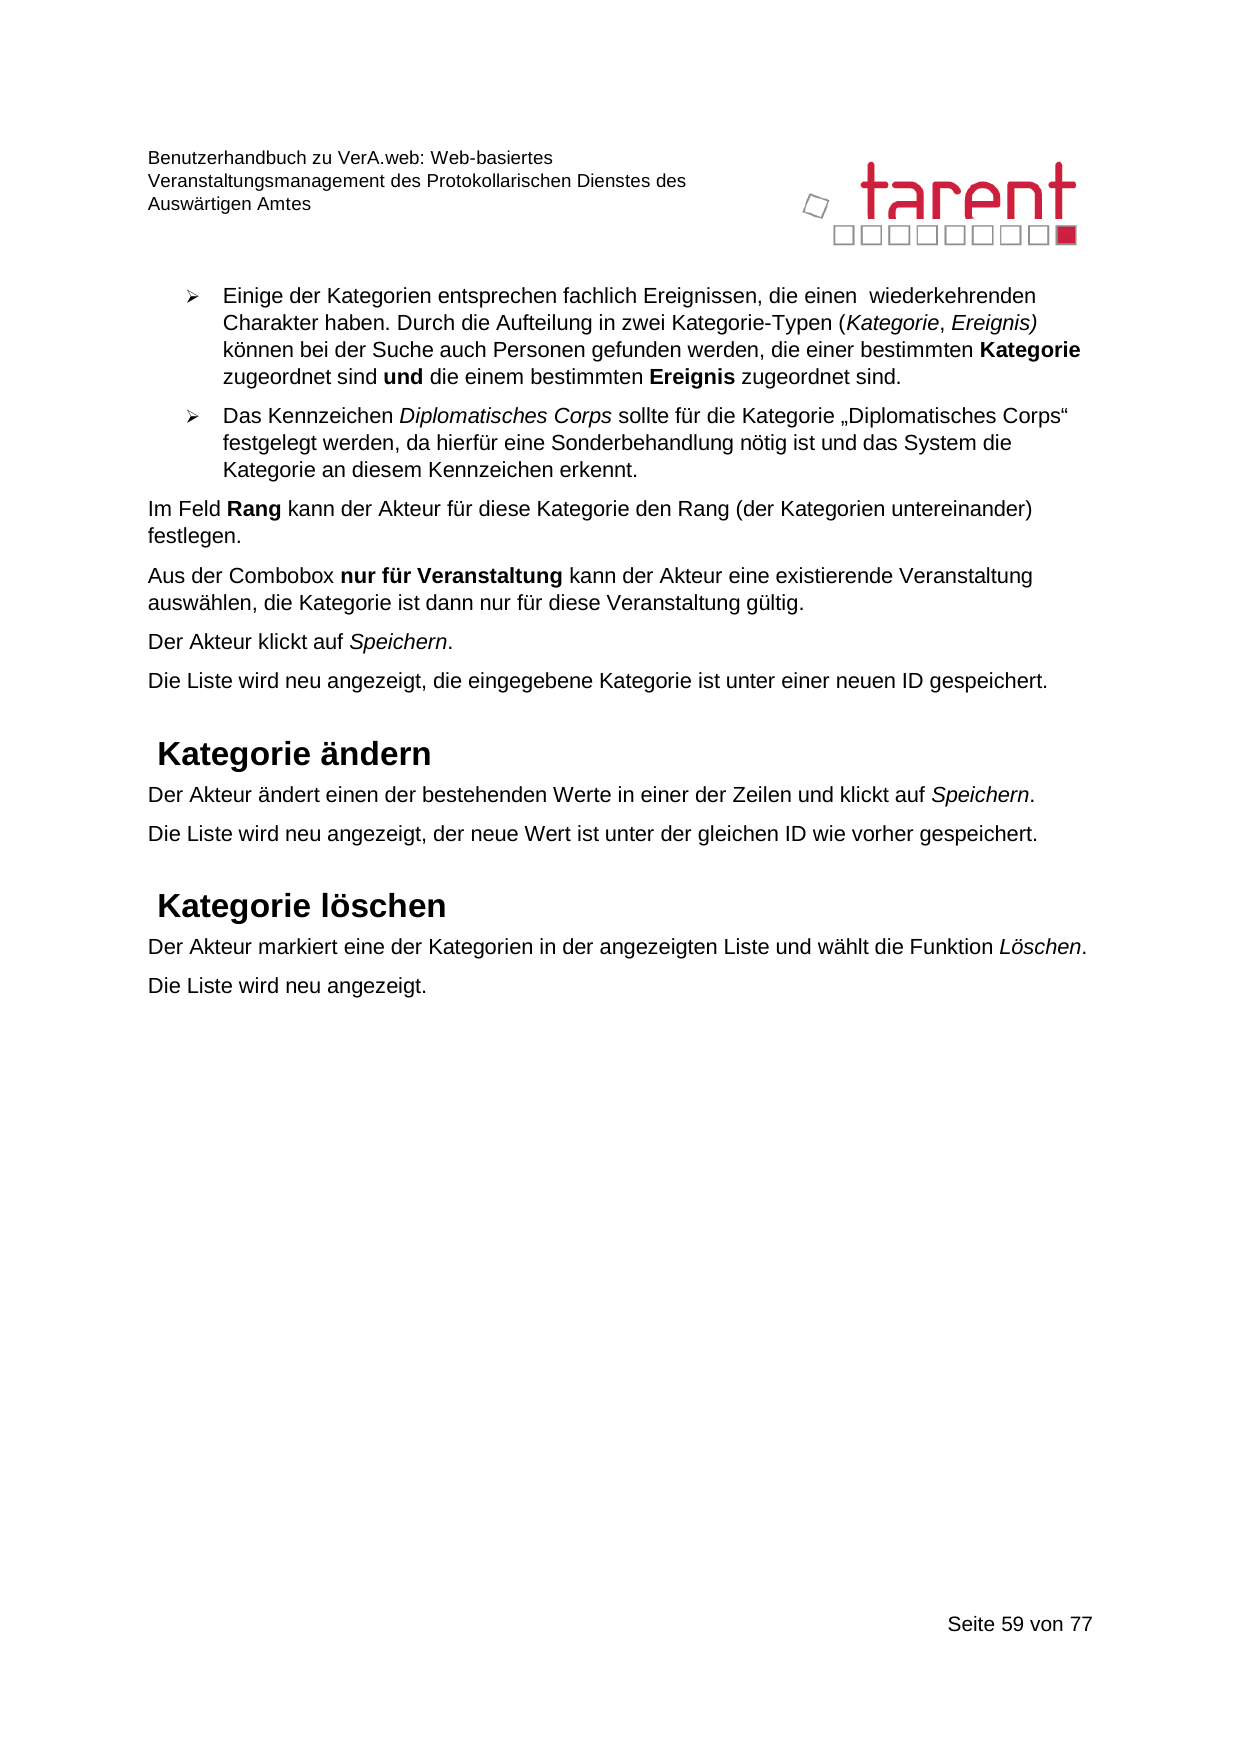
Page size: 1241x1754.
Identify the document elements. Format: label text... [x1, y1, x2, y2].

list Einige der Kategorien entsprechen fachlich Ereignissen, die einen wiederkehrenden Charakter haben. Durch die Aufteilung in zwei Kategorie-Typen (Kategorie, Ereignis) können bei der Suche auch Personen gefunden werden, die einer bestimmten Kategorie zugeordnet sind und die einem bestimmten Ereignis zugeordnet sind. [185, 284, 1092, 389]
text Die Liste wird neu angezeigt, die eingegebene Kategorie ist unter einer neuen ID gespeichert. [148, 669, 1092, 693]
text Der Akteur klickt auf Speichern. [148, 629, 1092, 654]
text Der Akteur markiert eine der Kategorien in der angezeigten Liste und wählt die Funktion Löschen. [148, 934, 1092, 959]
text Der Akteur ändert einen der bestehenden Werte in einer der Zeilen und klickt auf Speichern. [148, 782, 1092, 806]
text Im Feld Rang kann der Akteur für diese Kategorie den Rang (der Kategorien untereinander) festlegen. [148, 497, 1092, 548]
subtitle Kategorie ändern [148, 734, 1092, 772]
list Das Kennzeichen Diplomatisches Corps sollte für die Kategorie „Diplomatisches Corps“ festgelegt werden, da hierfür eine Sonderbehandlung nötig ist und das System die Kategorie an diesem Kennzeichen erkennt. [185, 404, 1092, 482]
subtitle Kategorie löschen [148, 887, 1092, 924]
text Die Liste wird neu angezeigt. [148, 974, 1092, 998]
text Die Liste wird neu angezeigt, der neue Wert ist unter der gleichen ID wie vorher gespeichert. [148, 821, 1092, 846]
text Aus der Combobox nur für Veranstaltung kann der Akteur eine existierende Veranstaltung auswählen, die Kategorie ist dann nur für diese Veranstaltung gültig. [148, 563, 1092, 614]
picture [790, 151, 1091, 255]
